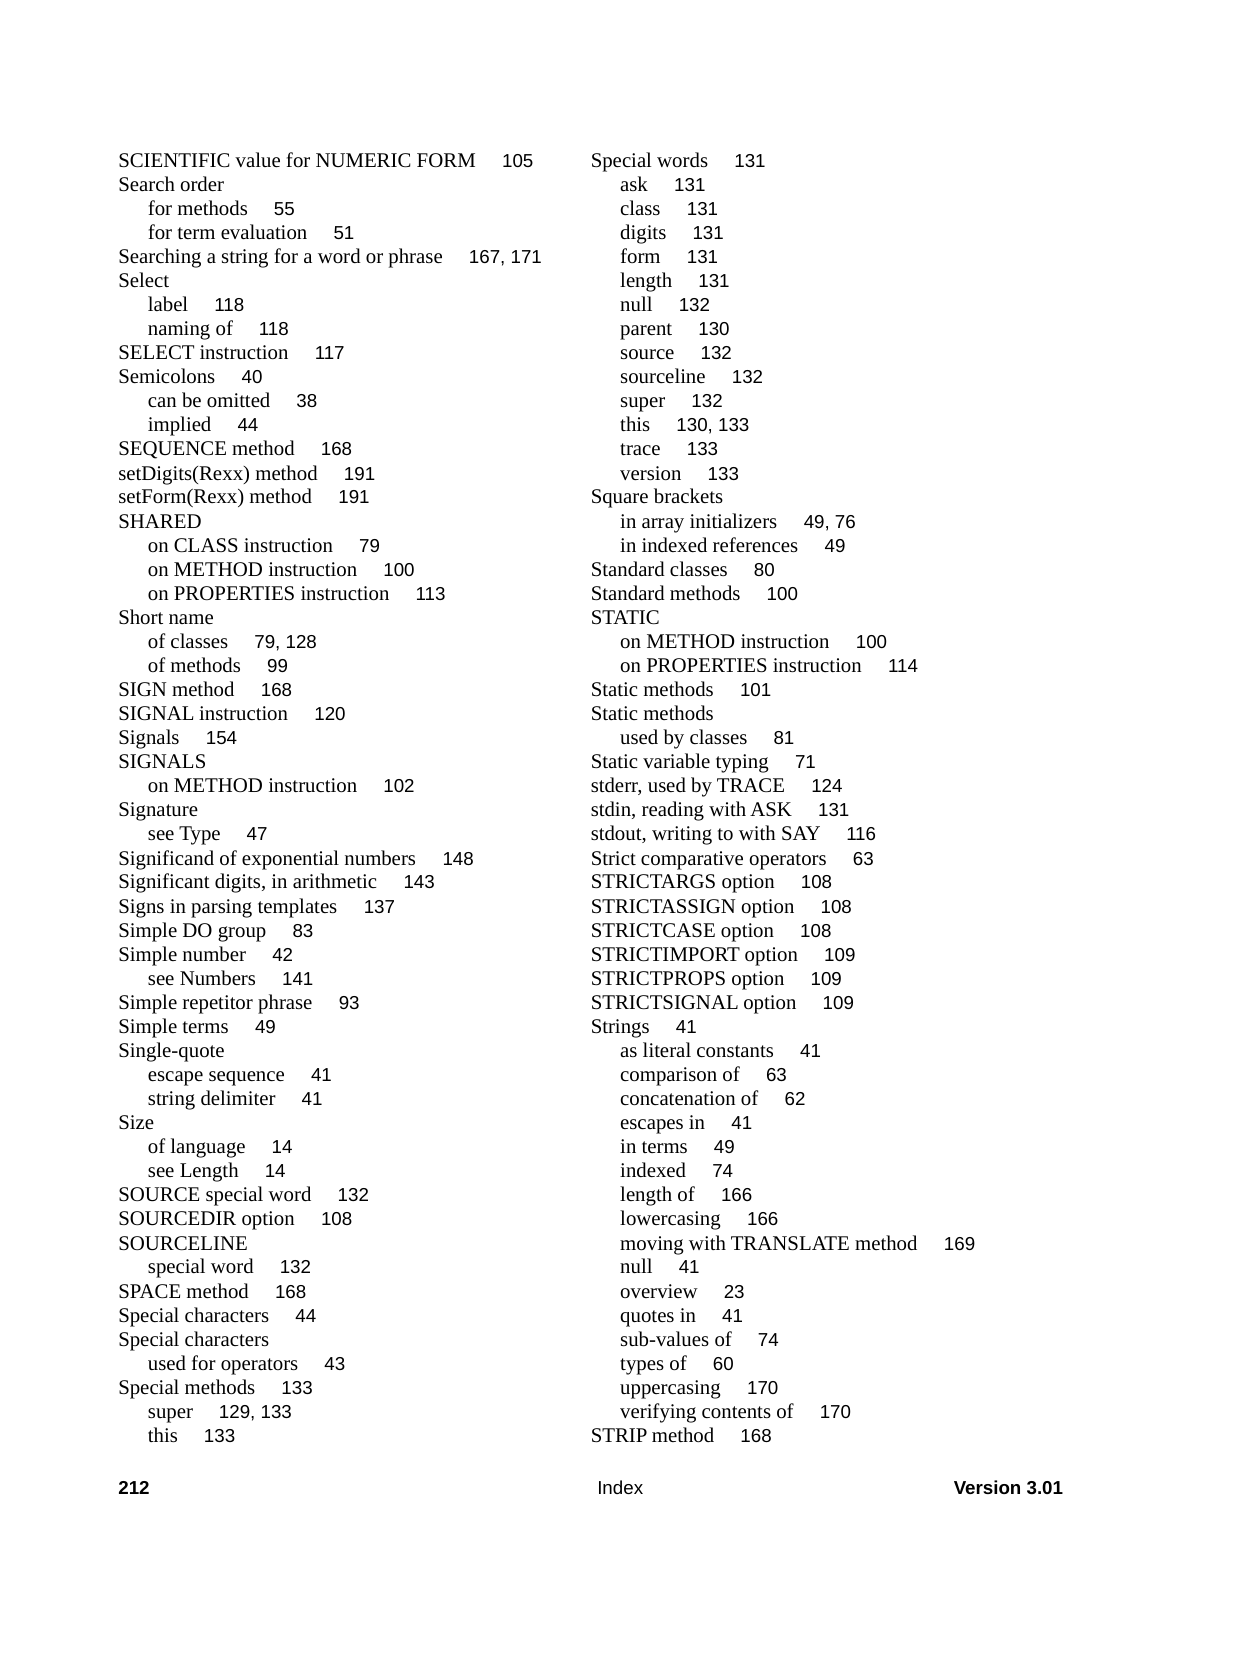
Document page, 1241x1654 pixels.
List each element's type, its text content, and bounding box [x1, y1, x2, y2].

text of methods 99 [148, 653, 591, 677]
text sub-values of 74 [620, 1327, 1063, 1351]
text of classes 79, 128 [148, 629, 591, 653]
text string delimiter 41 [148, 1086, 591, 1110]
text STRICTARGS option 108 [591, 869, 1063, 893]
text form 131 [620, 244, 1063, 268]
text indexed 74 [620, 1158, 1063, 1182]
text used by classes 81 [620, 725, 1063, 749]
text Simple terms 49 [118, 1014, 591, 1038]
text SIGNAL instruction 120 [118, 701, 591, 725]
text overview 23 [620, 1278, 1063, 1303]
text null 41 [620, 1254, 1063, 1278]
text escapes in 41 [620, 1110, 1063, 1134]
text source 132 [620, 340, 1063, 364]
text STRICTASSIGN option 108 [591, 893, 1063, 918]
text Special characters 44 [118, 1303, 591, 1327]
text STRICTPROPS option 109 [591, 966, 1063, 990]
text Select [118, 268, 591, 292]
text this 133 [148, 1423, 591, 1447]
text SOURCEDIR option 108 [118, 1206, 591, 1230]
text super 129, 133 [148, 1399, 591, 1423]
text setDigits(Rexx) method 191 [118, 460, 591, 484]
text SOURCELINE [118, 1230, 591, 1254]
text on METHOD instruction 100 [148, 557, 591, 581]
text as literal constants 41 [620, 1038, 1063, 1062]
text Searching a string for a word or phrase 167, 171 [118, 244, 591, 268]
text Search order [118, 172, 591, 196]
text of language 14 [148, 1134, 591, 1158]
text Special words 131 [591, 148, 1063, 172]
text Simple number 42 [118, 942, 591, 966]
text SOURCE special word 132 [118, 1182, 591, 1206]
text Significand of exponential numbers 148 [118, 845, 591, 869]
text digits 131 [620, 220, 1063, 244]
text trace 133 [620, 436, 1063, 460]
text SELECT instruction 117 [118, 340, 591, 364]
text Signals 154 [118, 725, 591, 749]
text SEQUENCE method 168 [118, 436, 591, 460]
text class 131 [620, 196, 1063, 220]
text SCIENTIFIC value for NUMERIC FORM 105 [118, 148, 591, 172]
text moving with TRANSLATE method 169 [620, 1230, 1063, 1254]
text implied 44 [148, 412, 591, 436]
text null 132 [620, 292, 1063, 316]
text Special methods 133 [118, 1375, 591, 1399]
text Signs in parsing templates 137 [118, 893, 591, 918]
text special word 132 [148, 1254, 591, 1278]
text super 132 [620, 388, 1063, 412]
text quotes in 41 [620, 1303, 1063, 1327]
text Short name [118, 605, 591, 629]
text Standard classes 80 [591, 557, 1063, 581]
text on CLASS instruction 79 [148, 533, 591, 557]
text version 133 [620, 460, 1063, 484]
text Signature [118, 797, 591, 821]
text SPACE method 168 [118, 1278, 591, 1303]
text on METHOD instruction 100 [620, 629, 1063, 653]
text SIGN method 168 [118, 677, 591, 701]
text Square brackets [591, 484, 1063, 508]
text see Type 47 [148, 821, 591, 845]
text lowercasing 166 [620, 1206, 1063, 1230]
text Simple repetitor phrase 93 [118, 990, 591, 1014]
text setForm(Rexx) method 191 [118, 484, 591, 508]
text can be omitted 38 [148, 388, 591, 412]
text length of 166 [620, 1182, 1063, 1206]
text verifying contents of 170 [620, 1399, 1063, 1423]
text for term evaluation 51 [148, 220, 591, 244]
text ask 131 [620, 172, 1063, 196]
text in terms 49 [620, 1134, 1063, 1158]
text sourceline 132 [620, 364, 1063, 388]
text SHARED [118, 508, 591, 533]
text STRICTCASE option 108 [591, 918, 1063, 942]
text Strings 41 [591, 1014, 1063, 1038]
text see Length 14 [148, 1158, 591, 1182]
text parent 130 [620, 316, 1063, 340]
text stderr, used by TRACE 124 [591, 773, 1063, 797]
text length 131 [620, 268, 1063, 292]
text used for operators 43 [148, 1351, 591, 1375]
text concatenation of 62 [620, 1086, 1063, 1110]
text Significant digits, in arithmetic 143 [118, 869, 591, 893]
text Static variable typing 71 [591, 749, 1063, 773]
text on PROPERTIES instruction 114 [620, 653, 1063, 677]
text STRICTIMPORT option 109 [591, 942, 1063, 966]
text on PROPERTIES instruction 113 [148, 581, 591, 605]
text STRIP method 168 [591, 1423, 1063, 1447]
text Simple DO group 83 [118, 918, 591, 942]
text in array initializers 49, 76 [620, 508, 1063, 533]
text stdout, writing to with SAY 116 [591, 821, 1063, 845]
text naming of 118 [148, 316, 591, 340]
text stdin, reading with ASK 131 [591, 797, 1063, 821]
text comparison of 63 [620, 1062, 1063, 1086]
text in indexed references 49 [620, 533, 1063, 557]
text SIGNALS [118, 749, 591, 773]
text STATIC [591, 605, 1063, 629]
text Single-quote [118, 1038, 591, 1062]
text Standard methods 100 [591, 581, 1063, 605]
text Static methods 101 [591, 677, 1063, 701]
text on METHOD instruction 102 [148, 773, 591, 797]
text this 130, 133 [620, 412, 1063, 436]
text see Numbers 141 [148, 966, 591, 990]
text label 118 [148, 292, 591, 316]
text Static methods [591, 701, 1063, 725]
text Semicolons 40 [118, 364, 591, 388]
text for methods 55 [148, 196, 591, 220]
text types of 60 [620, 1351, 1063, 1375]
text Special characters [118, 1327, 591, 1351]
text STRICTSIGNAL option 109 [591, 990, 1063, 1014]
text escape sequence 41 [148, 1062, 591, 1086]
text Size [118, 1110, 591, 1134]
text Strict comparative operators 63 [591, 845, 1063, 869]
text uppercasing 170 [620, 1375, 1063, 1399]
